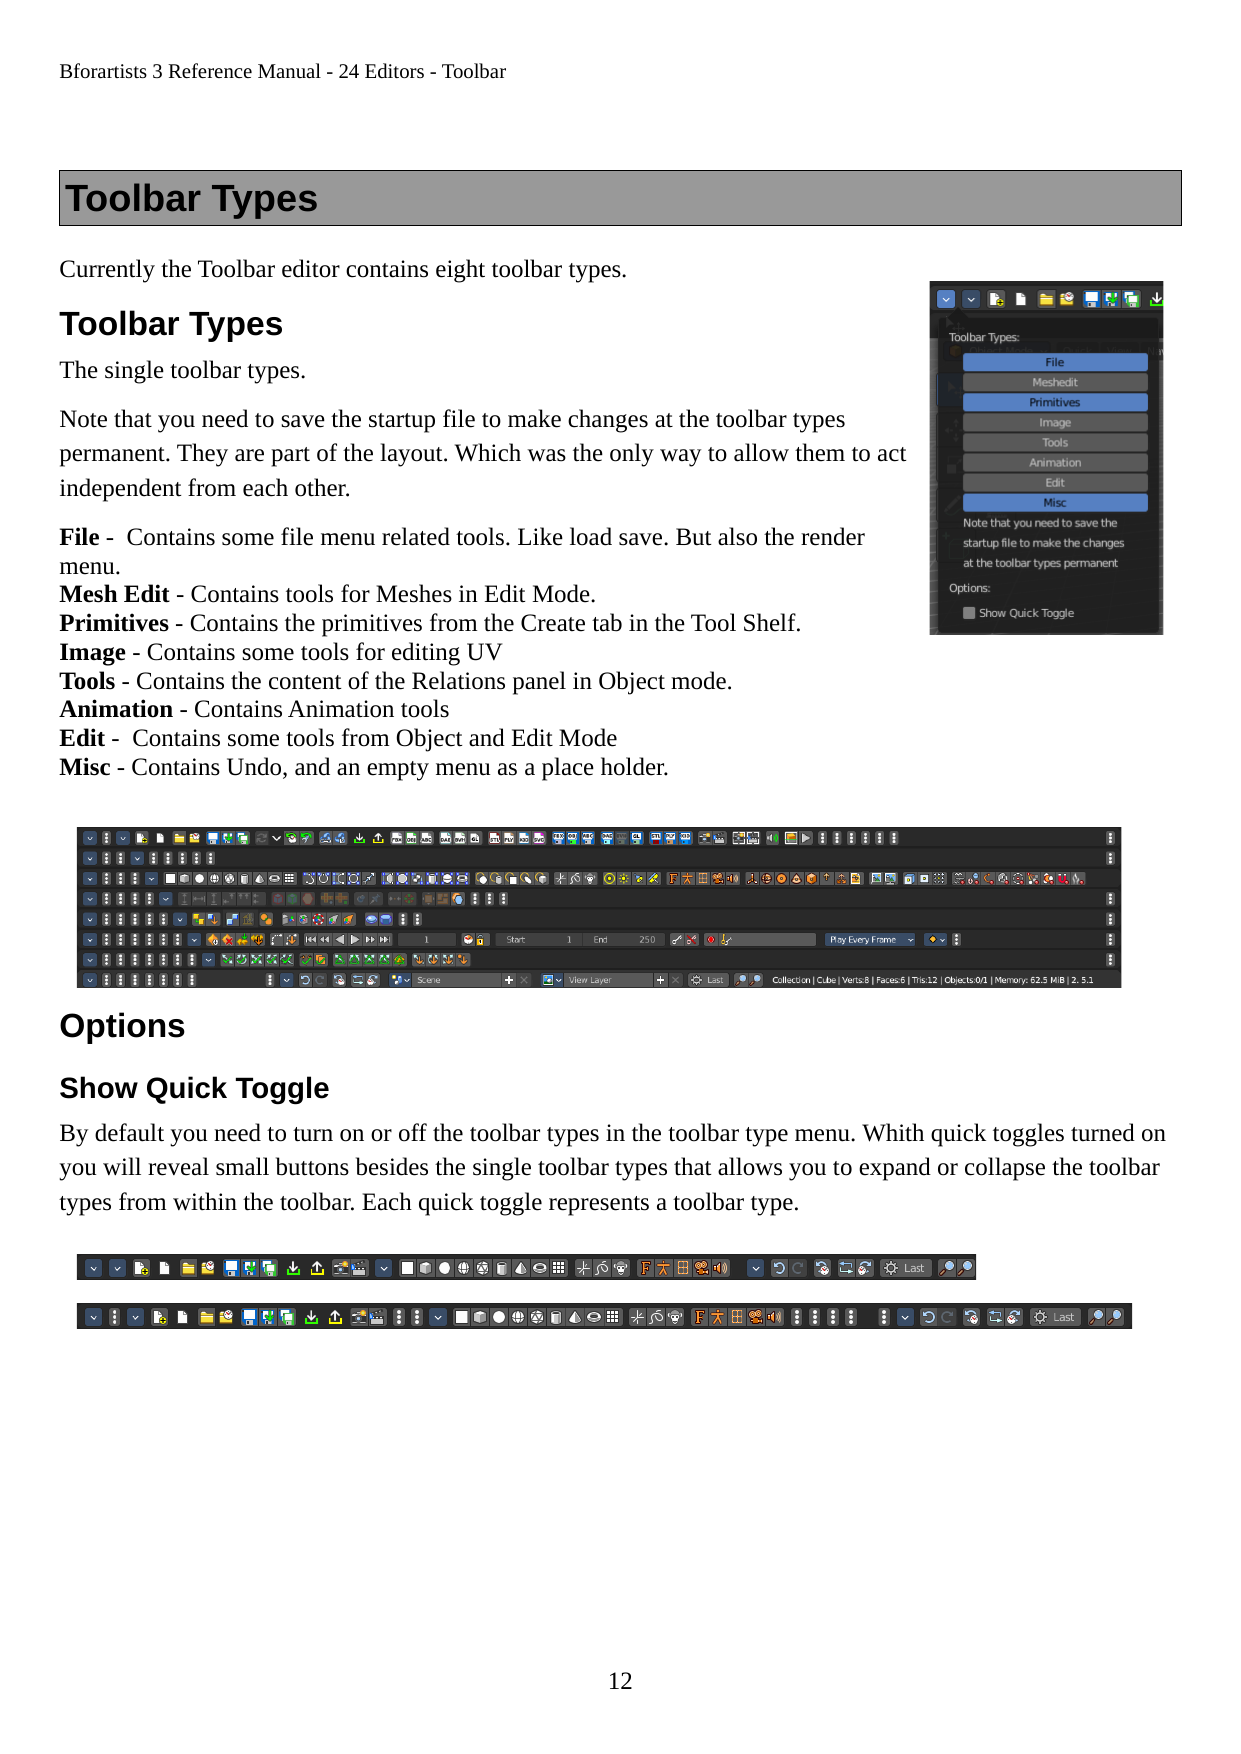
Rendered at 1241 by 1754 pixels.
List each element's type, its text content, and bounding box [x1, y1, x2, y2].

picture [929, 281, 1164, 635]
subtitle Options [59, 988, 1181, 1044]
text Note that you need to save the startup file to make changes at the toolbar types permanent. They are part of the layout. Which was the only way to allow them to act independent from each other. [59, 404, 929, 502]
picture [76, 827, 1122, 988]
text By default you need to turn on or off the toolbar types in the toolbar type menu. Whith quick toggles turned on you will reveal small buttons besides the single toolbar types that allows you to expand or collapse the toolbar types from within the toolbar. Each quick toggle represents a toolbar type. [59, 1118, 1181, 1215]
picture [76, 1254, 977, 1280]
text Currently the Toolbar editor contains eight toolbar types. [59, 254, 1181, 283]
text Misc - Contains Undo, and an empty menu as a place holder. [59, 752, 1181, 781]
text Tools - Contains the content of the Relations panel in Object mode. [59, 666, 1181, 694]
text The single toolbar types. [59, 355, 929, 384]
text Edit - Contains some tools from Object and Edit Mode [59, 723, 1181, 752]
text Mesh Edit - Contains tools for Meshes in Edit Mode. [59, 579, 929, 608]
subtitle Show Quick Toggle [59, 1071, 1181, 1105]
text Image - Contains some tools for editing UV [59, 637, 1181, 666]
text File - Contains some file menu related tools. Like load save. But also the render menu. [59, 522, 929, 579]
text Animation - Contains Animation tools [59, 694, 1181, 723]
table_header Toolbar Types [60, 171, 1181, 225]
subtitle Toolbar Types [59, 304, 929, 342]
subtitle [1164, 304, 1181, 342]
picture [76, 1303, 1133, 1329]
text Primitives - Contains the primitives from the Create tab in the Tool Shelf. [59, 608, 1181, 637]
